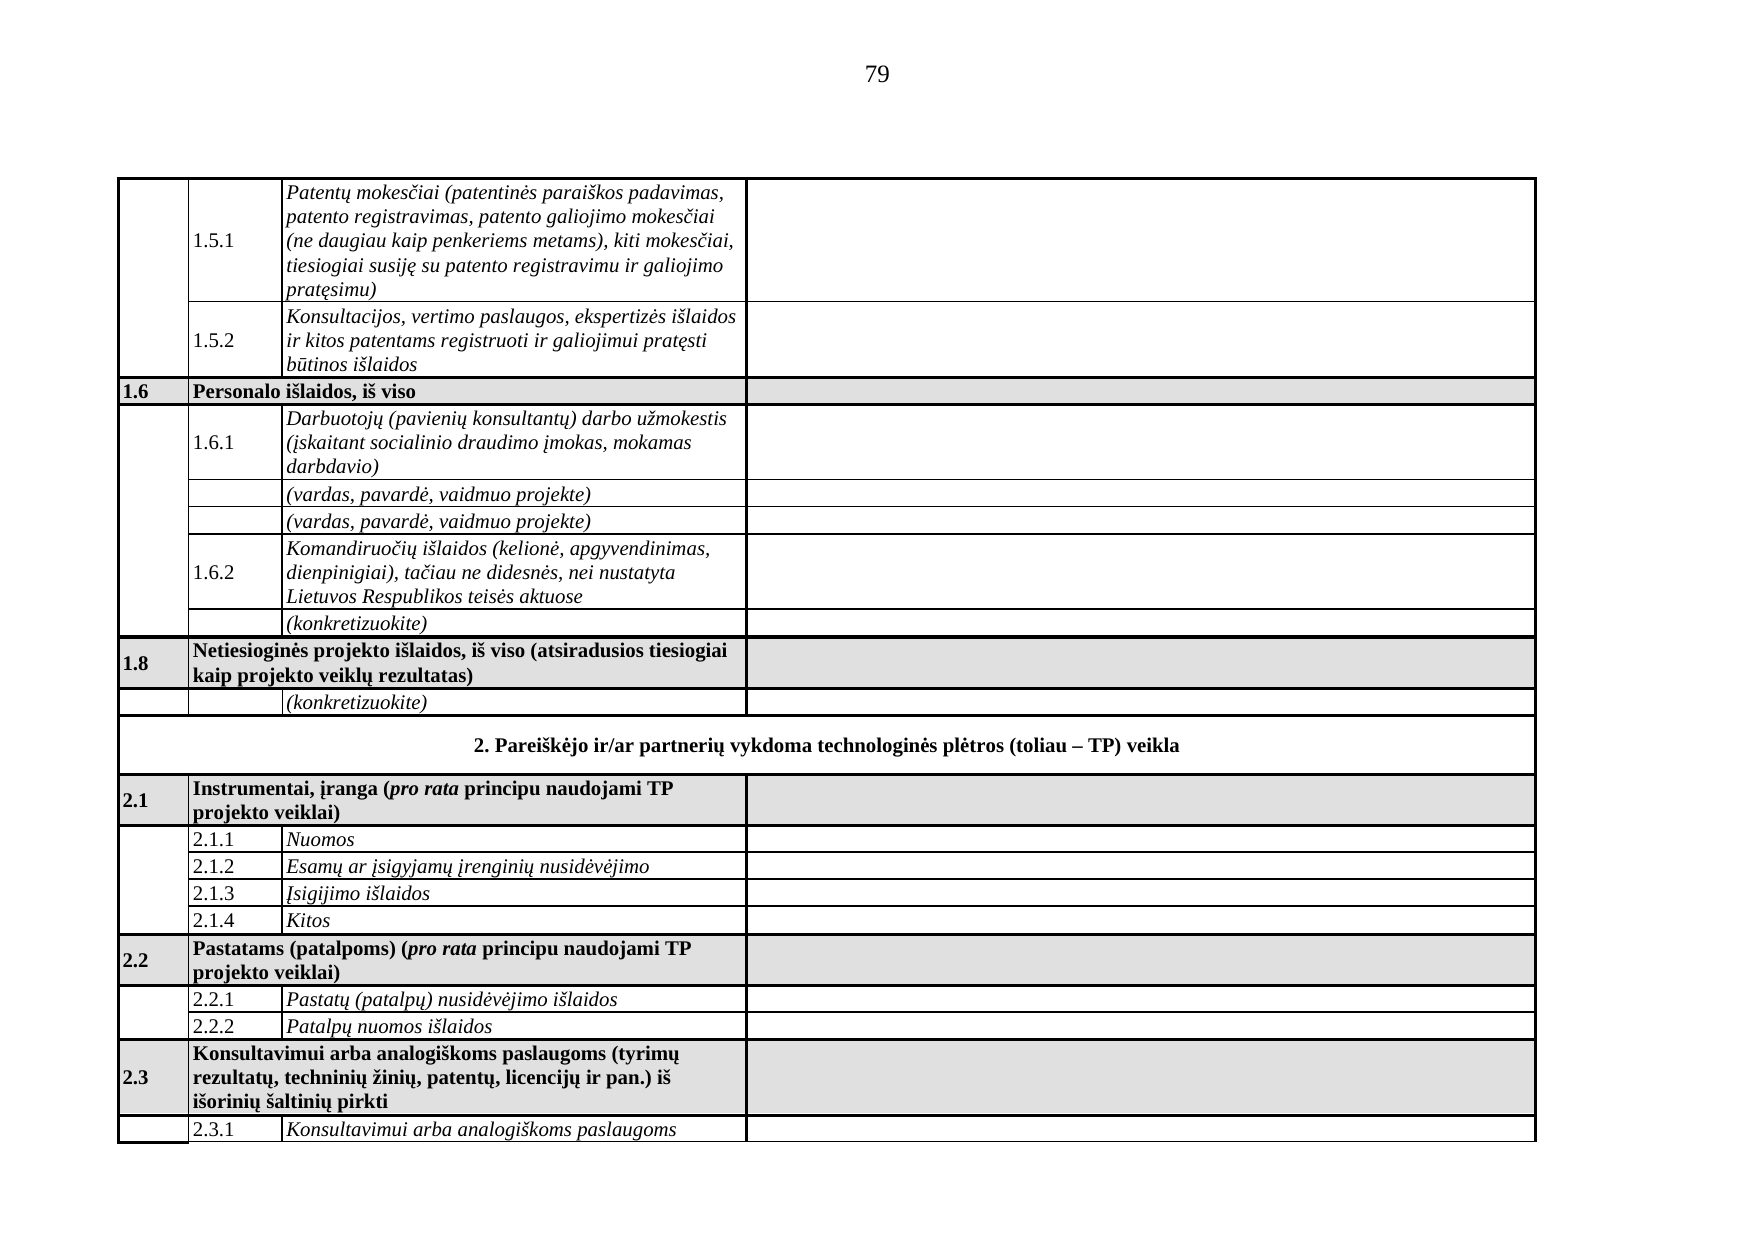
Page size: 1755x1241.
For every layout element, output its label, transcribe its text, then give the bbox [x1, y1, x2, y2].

table_cell Instrumentai, įranga (pro rata principu naudojami TP projekto veiklai) [189, 776, 745, 824]
table_cell 2.2 [120, 936, 188, 984]
table_cell Konsultavimui arba analogiškoms paslaugoms (tyrimų rezultatų, techninių žinių, patentų, licencijų ir pan.) iš išorinių šaltinių pirkti [189, 1041, 745, 1113]
table_cell [120, 406, 188, 635]
table_cell [189, 480, 281, 506]
table_cell 1.6.2 [189, 535, 281, 608]
table_cell [748, 639, 1534, 687]
table_cell (konkretizuokite) [283, 610, 745, 635]
table_cell [748, 480, 1534, 506]
table_cell Pastatams (patalpoms) (pro rata principu naudojami TP projekto veiklai) [189, 936, 745, 984]
table_cell [748, 610, 1534, 635]
table_cell [748, 936, 1534, 984]
table_cell [189, 507, 281, 533]
table_cell [748, 907, 1534, 932]
table_cell 1.5.1 [189, 180, 281, 301]
table_cell [189, 690, 193, 714]
table_cell Įsigijimo išlaidos [283, 880, 745, 905]
table_cell [748, 180, 1534, 301]
table_cell 2.1 [120, 776, 188, 824]
table_cell 1.8 [120, 639, 188, 687]
table_cell 2.1.3 [189, 880, 281, 905]
table_cell [748, 776, 1534, 824]
table_cell [184, 690, 188, 714]
table_cell Kitos [283, 907, 745, 932]
table_cell Patalpų nuomos išlaidos [283, 1013, 745, 1038]
table_cell 2.2.2 [189, 1013, 281, 1038]
table_cell [120, 987, 188, 1038]
table_cell [748, 535, 1534, 608]
table_cell [748, 507, 1534, 533]
table_cell [120, 180, 188, 376]
table_cell Netiesioginės projekto išlaidos, iš viso (atsiradusios tiesiogiai kaip projekto veiklų rezultatas) [189, 639, 745, 687]
table_cell [120, 827, 188, 932]
table_cell Personalo išlaidos, iš viso [189, 379, 745, 403]
table_cell 1.6.1 [189, 406, 281, 478]
table_cell (vardas, pavardė, vaidmuo projekte) [283, 507, 745, 533]
table_cell [748, 880, 1534, 905]
table_cell [189, 610, 281, 635]
table_cell Konsultacijos, vertimo paslaugos, ekspertizės išlaidos ir kitos patentams registruoti ir galiojimui pratęsti būtinos išlaidos [283, 302, 745, 376]
table_cell [278, 690, 282, 714]
table_cell 2.1.4 [189, 907, 281, 932]
table_cell [748, 302, 1534, 376]
table_cell [748, 406, 1534, 478]
table_cell 2.3 [120, 1041, 188, 1113]
table_cell 1.5.2 [189, 302, 281, 376]
table_cell (vardas, pavardė, vaidmuo projekte) [283, 480, 745, 506]
table_cell [748, 379, 1534, 403]
table_cell 2.1.2 [189, 853, 281, 878]
table_cell [748, 1041, 1534, 1113]
table_cell [748, 853, 1534, 878]
table_cell [748, 1013, 1534, 1038]
table_cell Komandiruočių išlaidos (kelionė, apgyvendinimas, dienpinigiai), tačiau ne didesnės, nei nustatyta Lietuvos Respublikos teisės aktuose [283, 535, 745, 608]
table_cell Esamų ar įsigyjamų įrenginių nusidėvėjimo [283, 853, 745, 878]
table_cell 1.6 [120, 379, 188, 403]
table_cell 2. Pareiškėjo ir/ar partnerių vykdoma technologinės plėtros (toliau – TP) veikla [120, 717, 1534, 772]
table_cell [184, 1117, 188, 1141]
